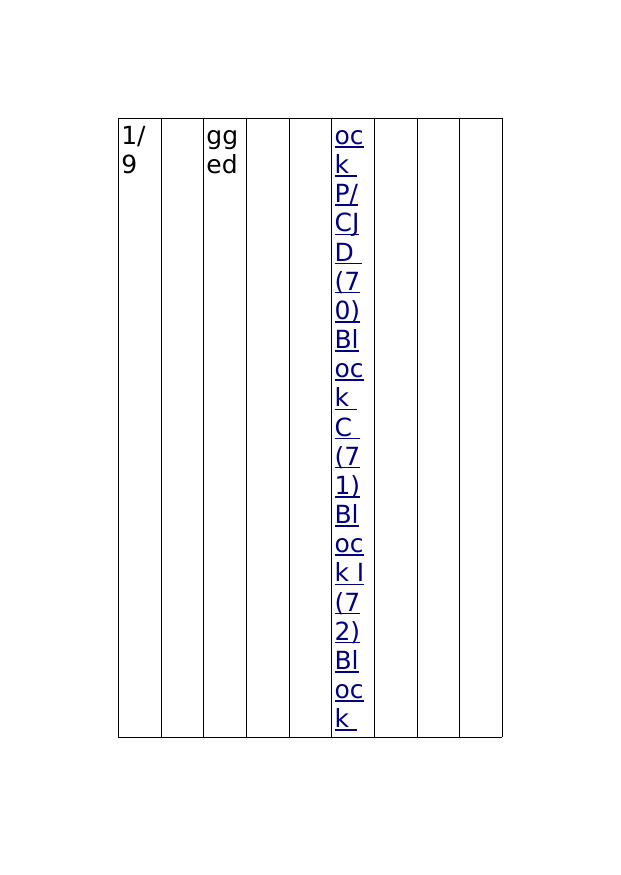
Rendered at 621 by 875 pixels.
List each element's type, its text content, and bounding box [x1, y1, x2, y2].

table_cell [162, 119, 203, 737]
table_cell gged [204, 119, 246, 737]
table_cell [418, 119, 459, 737]
table_cell [290, 119, 331, 737]
table_cell ock P/CJD (70) Block C (71) Block I (72) Block [332, 119, 374, 737]
table_cell 1/9 [119, 119, 161, 737]
table_cell [460, 119, 502, 737]
table_cell [375, 119, 417, 737]
table_cell [247, 119, 289, 737]
